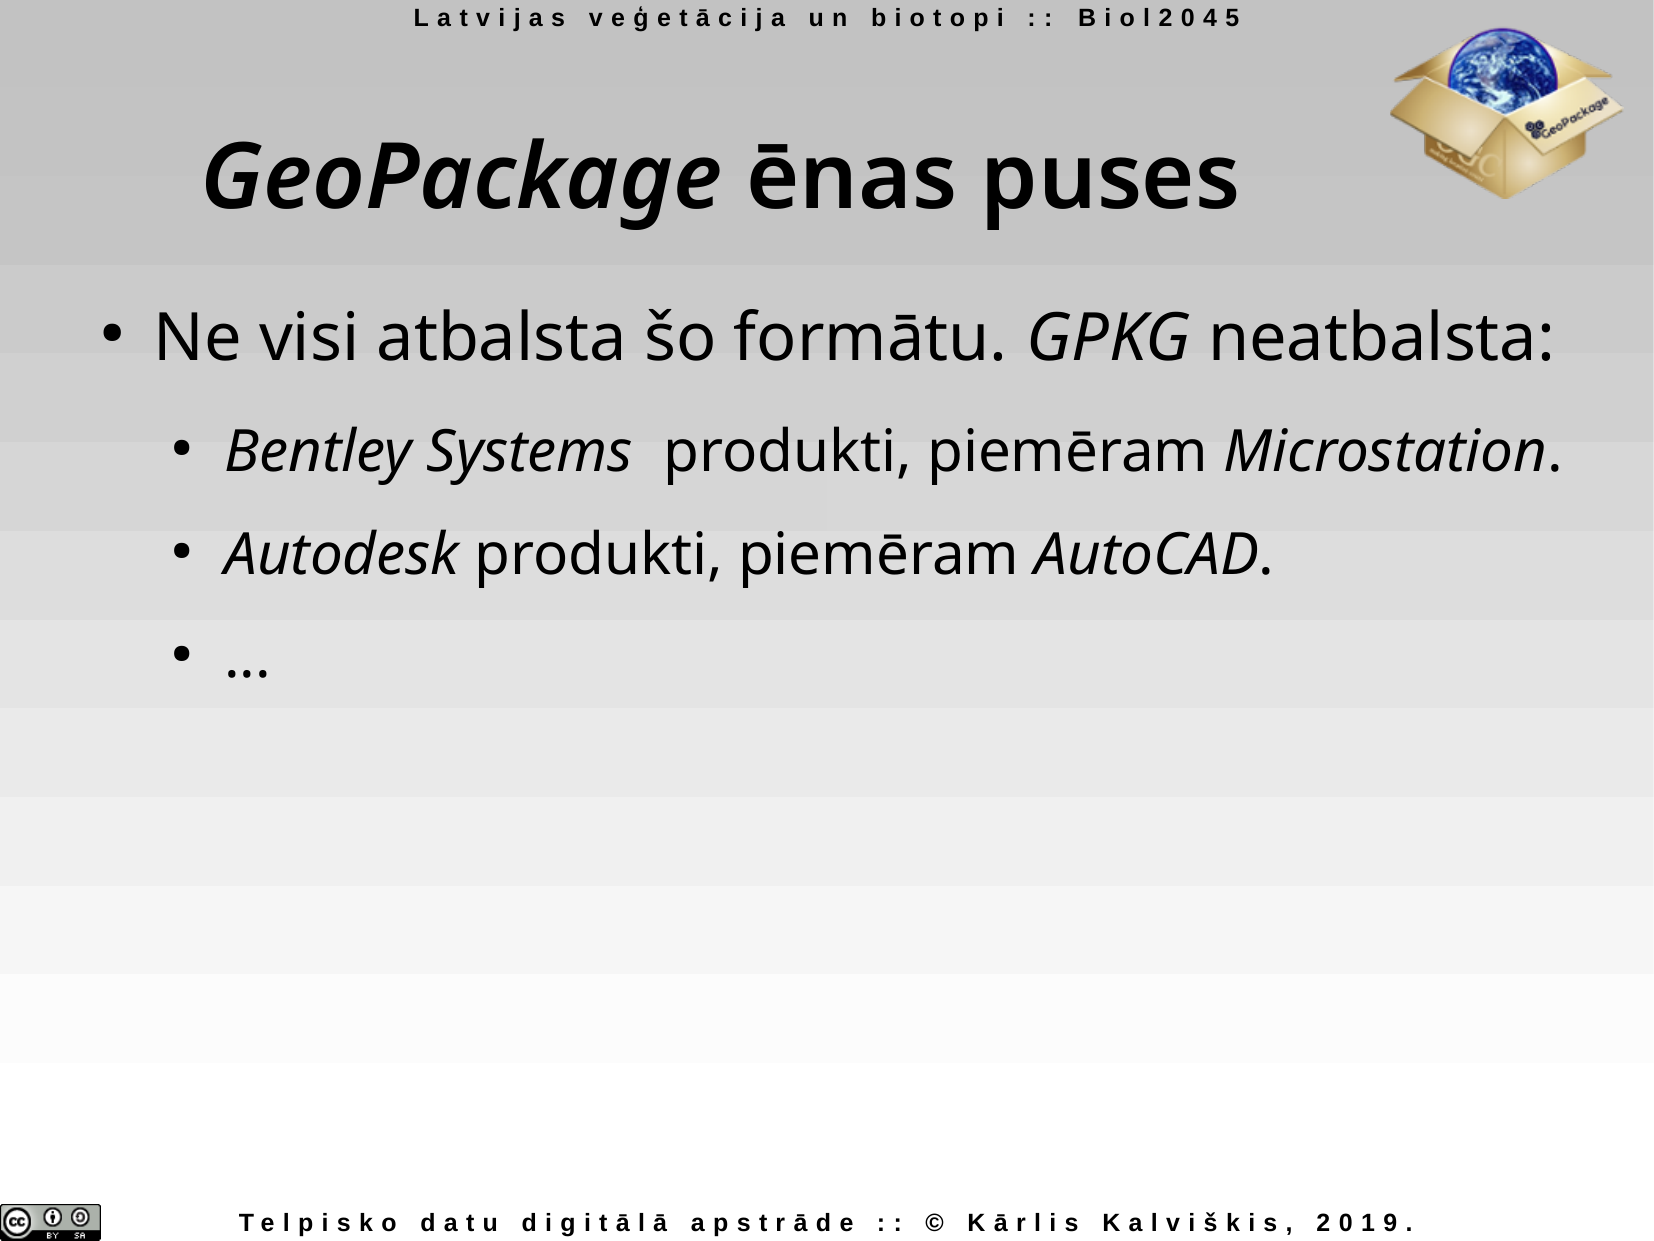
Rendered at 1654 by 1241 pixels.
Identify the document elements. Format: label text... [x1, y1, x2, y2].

picture [0, 0, 1654, 1241]
title GeoPackage ēnas puses [29, 49, 1412, 296]
list Ne visi atbalsta šo formātu. GPKG neatbalsta: Bentley Systems produkti, piemēram Microstation. Autodesk produkti, piemēram AutoCAD. ... [82, 289, 1571, 1133]
